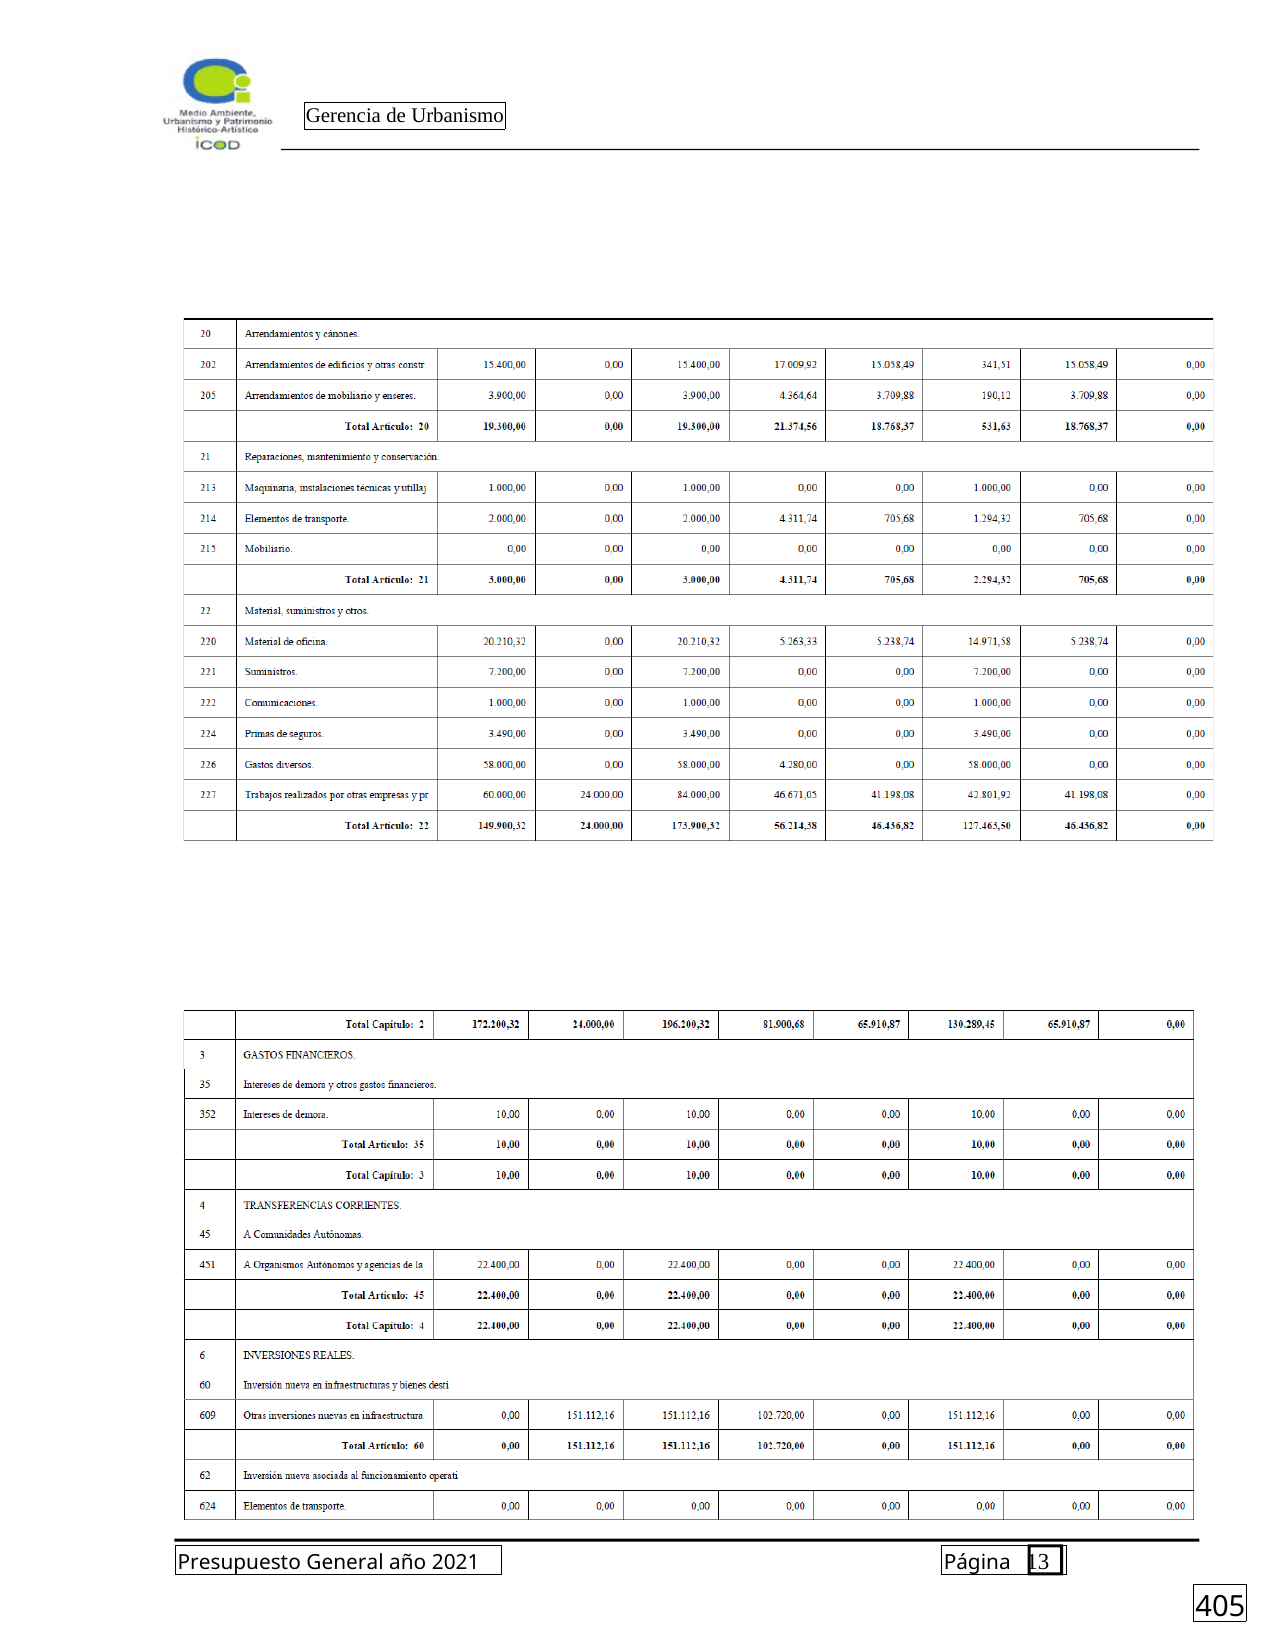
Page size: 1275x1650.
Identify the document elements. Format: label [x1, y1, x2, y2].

picture [183, 318, 1214, 841]
picture [153, 46, 281, 170]
picture [183, 1010, 1194, 1520]
